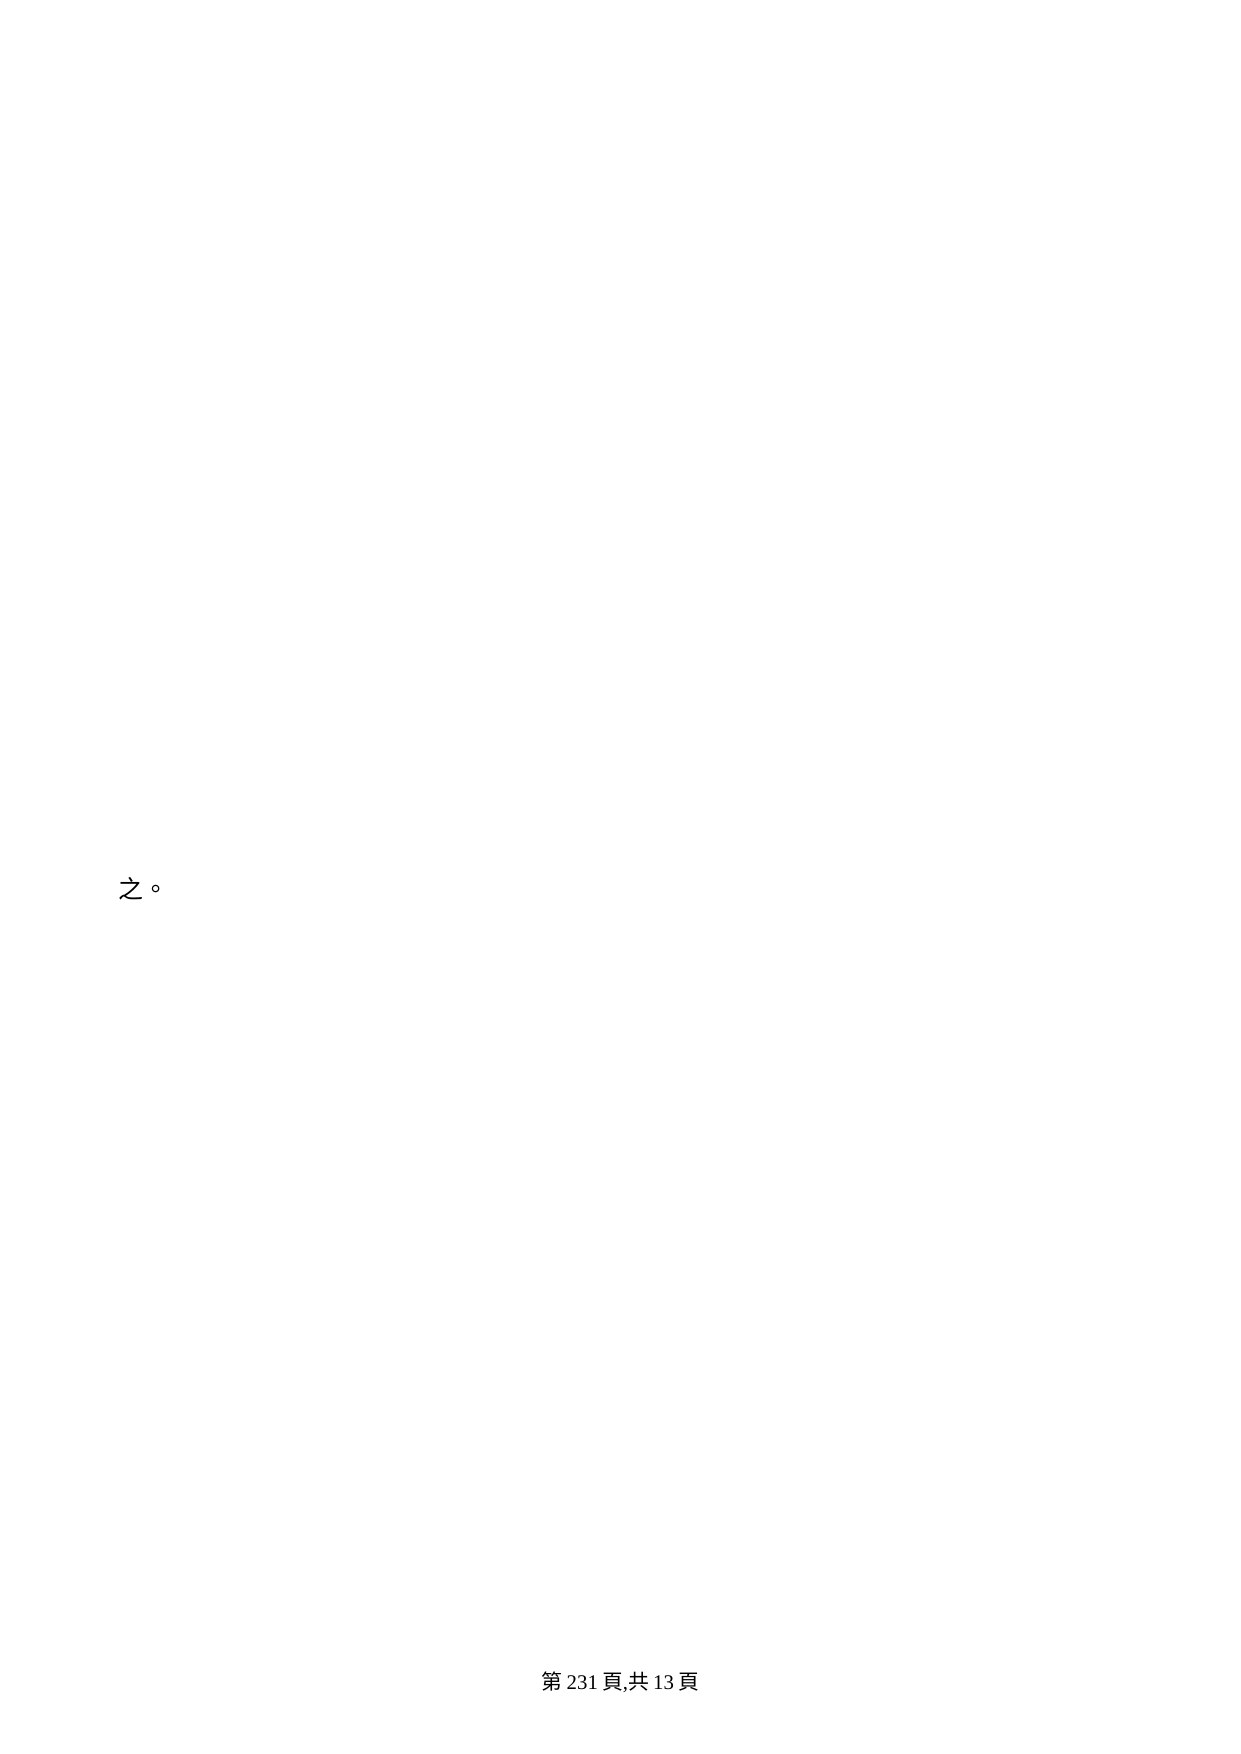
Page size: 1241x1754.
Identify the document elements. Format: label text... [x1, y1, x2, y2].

text 之。 [118, 846, 1122, 908]
